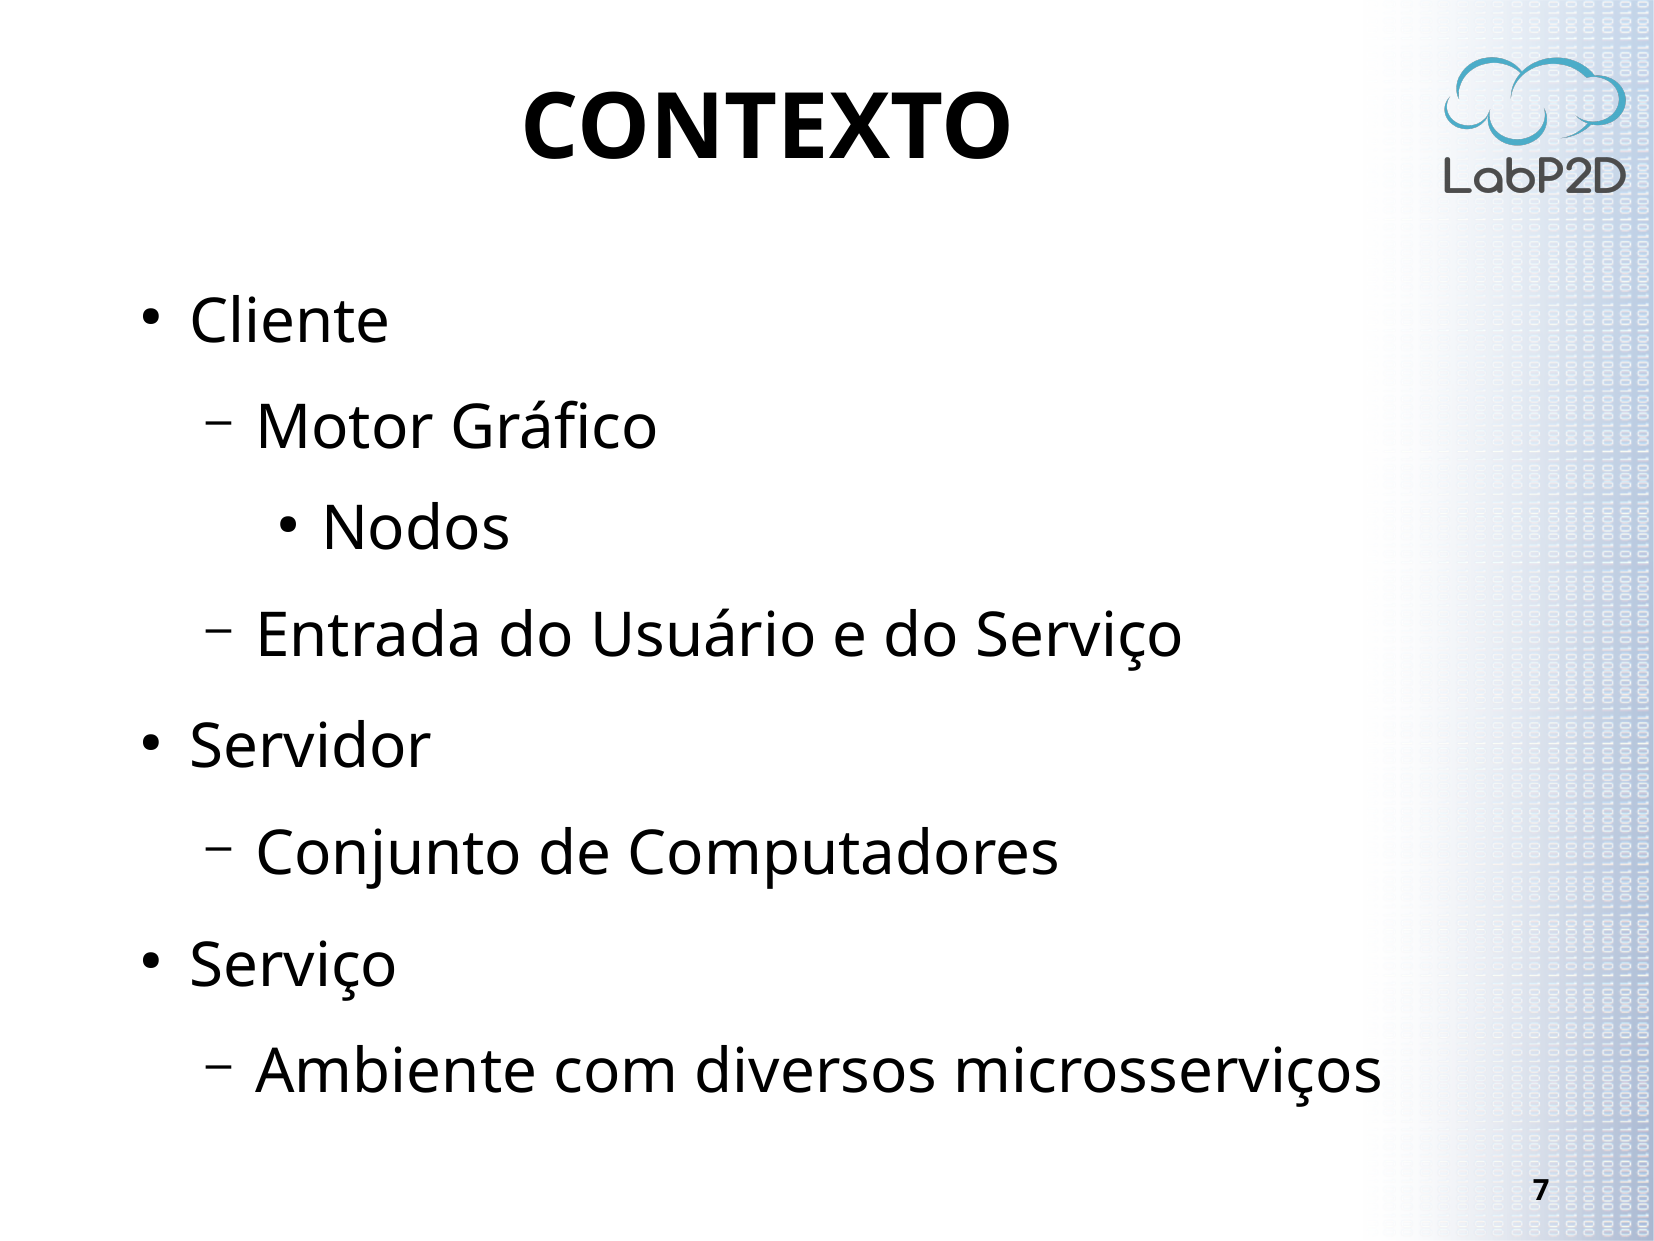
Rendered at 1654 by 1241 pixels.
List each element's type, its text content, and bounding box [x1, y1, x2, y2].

list Cliente Motor Gráfico Nodos Entrada do Usuário e do Serviço Servidor Conjunto de Computadores Serviço Ambiente com diversos microsserviços [123, 271, 1406, 1116]
title CONTEXTO [82, 19, 1453, 227]
picture [1360, 1, 1654, 1240]
